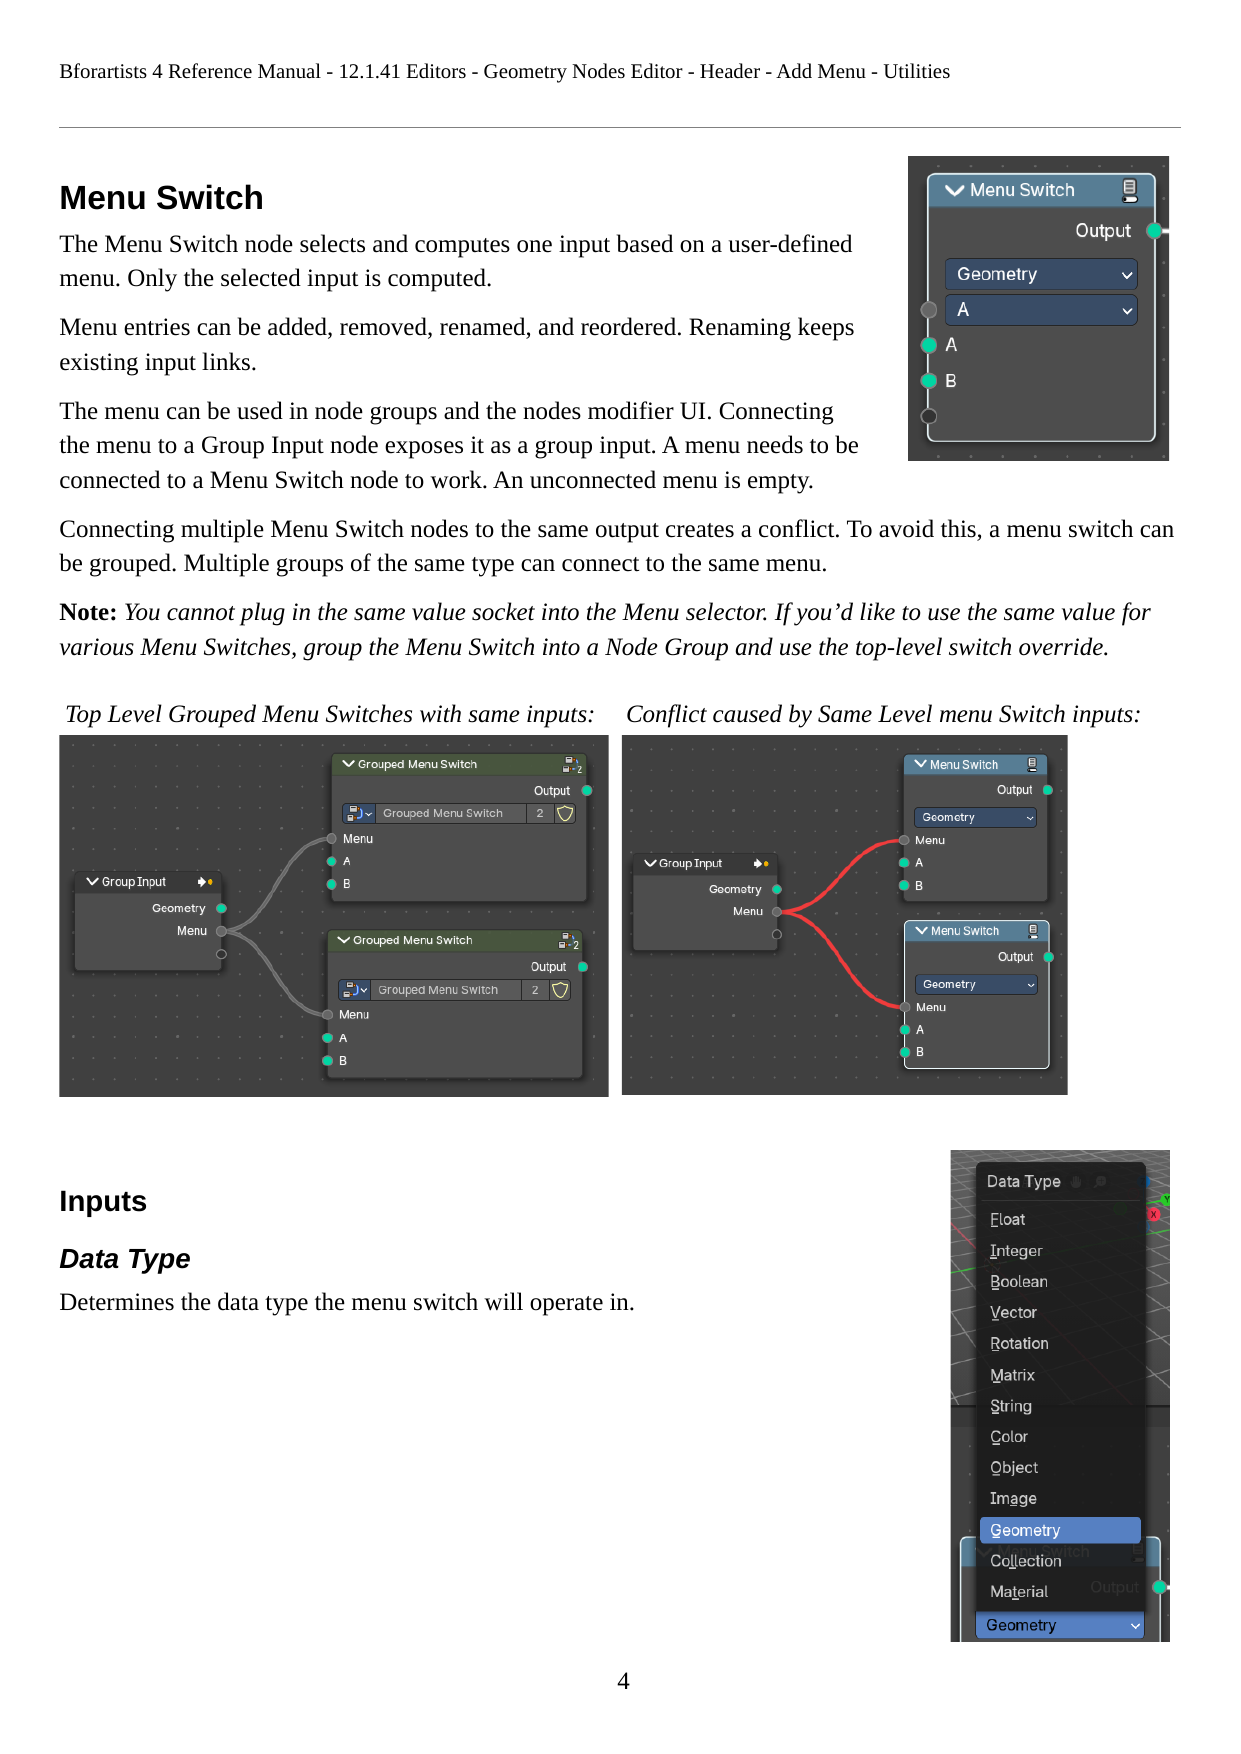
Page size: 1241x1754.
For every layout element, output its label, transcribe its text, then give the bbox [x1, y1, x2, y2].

picture [950, 1150, 1170, 1642]
text Menu entries can be added, removed, renamed, and reordered. Renaming keeps existing input links. [59, 312, 908, 376]
table_header Top Level Grouped Menu Switches with same inputs: [59, 681, 620, 1120]
subtitle [1170, 178, 1181, 216]
text The Menu Switch node selects and computes one input based on a user-defined menu. Only the selected input is computed. [59, 229, 908, 292]
picture [908, 156, 1170, 461]
subtitle Inputs [59, 1183, 950, 1217]
table_header Conflict caused by Same Level menu Switch inputs: [620, 681, 1181, 1120]
picture [621, 735, 1068, 1095]
picture [59, 735, 609, 1097]
subtitle [1170, 1242, 1181, 1274]
text Connecting multiple Menu Switch nodes to the same output creates a conflict. To avoid this, a menu switch can be grouped. Multiple groups of the same type can connect to the same menu. [59, 514, 1181, 577]
subtitle [1170, 1183, 1181, 1217]
text Note: You cannot plug in the same value socket into the Menu selector. If you’d like to use the same value for various Menu Switches, group the Menu Switch into a Node Group and use the top-level switch override. [59, 597, 1181, 661]
text The menu can be used in node groups and the nodes modifier UI. Connecting the menu to a Group Input node exposes it as a group input. A menu needs to be connected to a Menu Switch node to work. An unconnected menu is empty. [59, 396, 1181, 493]
subtitle Data Type [59, 1242, 950, 1274]
text Determines the data type the menu switch will operate in. [59, 1287, 950, 1315]
subtitle Menu Switch [59, 178, 908, 216]
